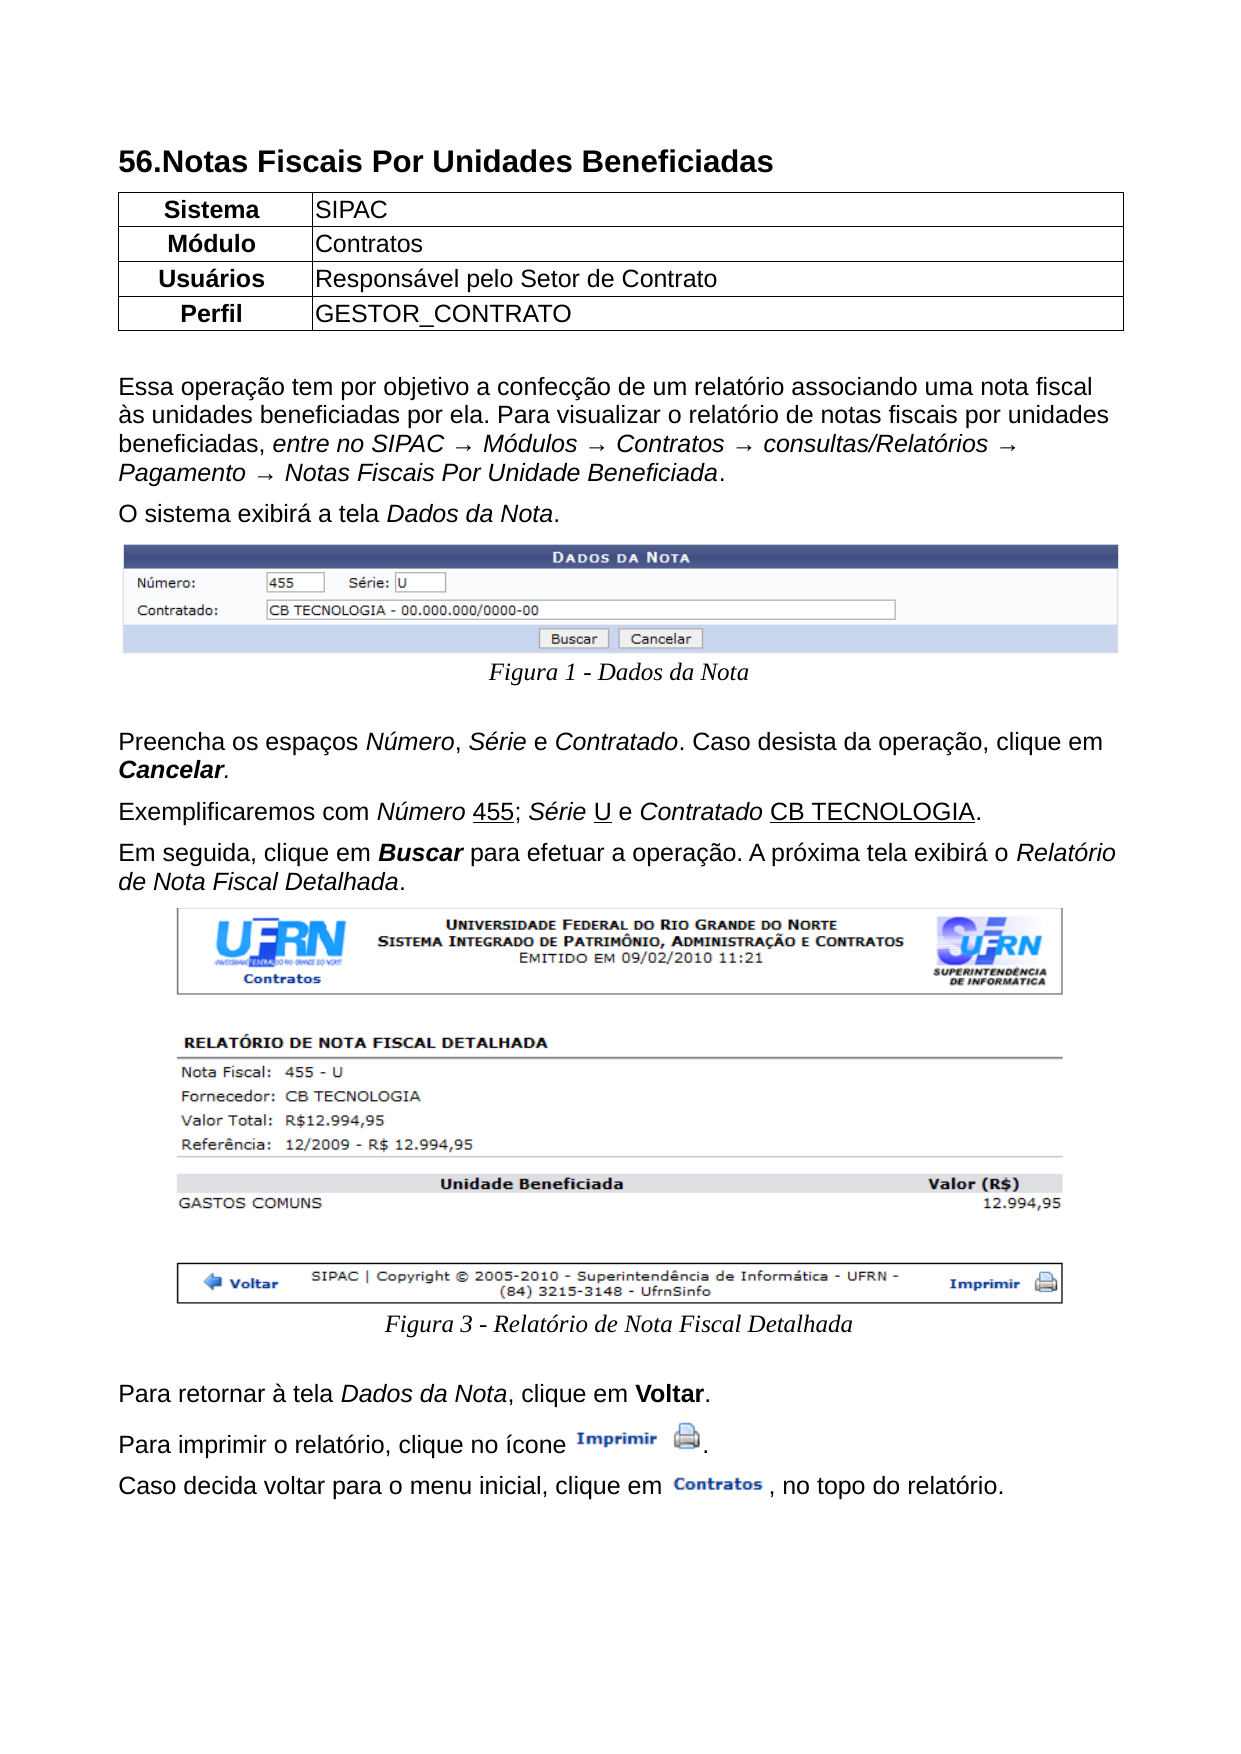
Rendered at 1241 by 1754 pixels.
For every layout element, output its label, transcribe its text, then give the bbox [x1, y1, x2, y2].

table_header SIPAC [313, 193, 1123, 226]
text Em seguida, clique em Buscar para efetuar a operação. A próxima tela exibirá o Relatório de Nota Fiscal Detalhada. [118, 838, 1122, 896]
table_cell GESTOR_CONTRATO [313, 297, 1123, 330]
subtitle 56.Notas Fiscais Por Unidades Beneficiadas [118, 143, 1122, 179]
table_cell Contratos [313, 227, 1123, 261]
picture [573, 1420, 703, 1454]
table_header Sistema [119, 193, 312, 226]
text Figura 1 - Dados da Nota [118, 657, 1122, 686]
text Caso decida voltar para o menu inicial, clique em , no topo do relatório. [118, 1471, 1122, 1500]
text Figura 3 - Relatório de Nota Fiscal Detalhada [118, 1306, 1122, 1338]
table_cell Perfil [119, 297, 312, 330]
text O sistema exibirá a tela Dados da Nota. [118, 499, 1122, 528]
text Preencha os espaços Número, Série e Contratado. Caso desista da operação, clique em Cancelar. [118, 727, 1122, 784]
picture [173, 908, 1067, 1310]
text Exemplificaremos com Número 455; Série U e Contratado CB TECNOLOGIA. [118, 797, 1122, 826]
table_cell Responsável pelo Setor de Contrato [313, 262, 1123, 296]
text Essa operação tem por objetivo a confecção de um relatório associando uma nota fiscal às unidades beneficiadas por ela. Para visualizar o relatório de notas fiscais por unidades beneficiadas, entre no SIPAC → Módulos → Contratos → consultas/Relatórios → Pagamento → Notas Fiscais Por Unidade Beneficiada. [118, 372, 1122, 487]
text Para imprimir o relatório, clique no ícone . [118, 1421, 1122, 1459]
picture [670, 1475, 769, 1495]
table_cell Usuários [119, 262, 312, 296]
text Para retornar à tela Dados da Nota, clique em Voltar. [118, 1379, 1122, 1408]
picture [118, 540, 1123, 657]
table_cell Módulo [119, 227, 312, 261]
